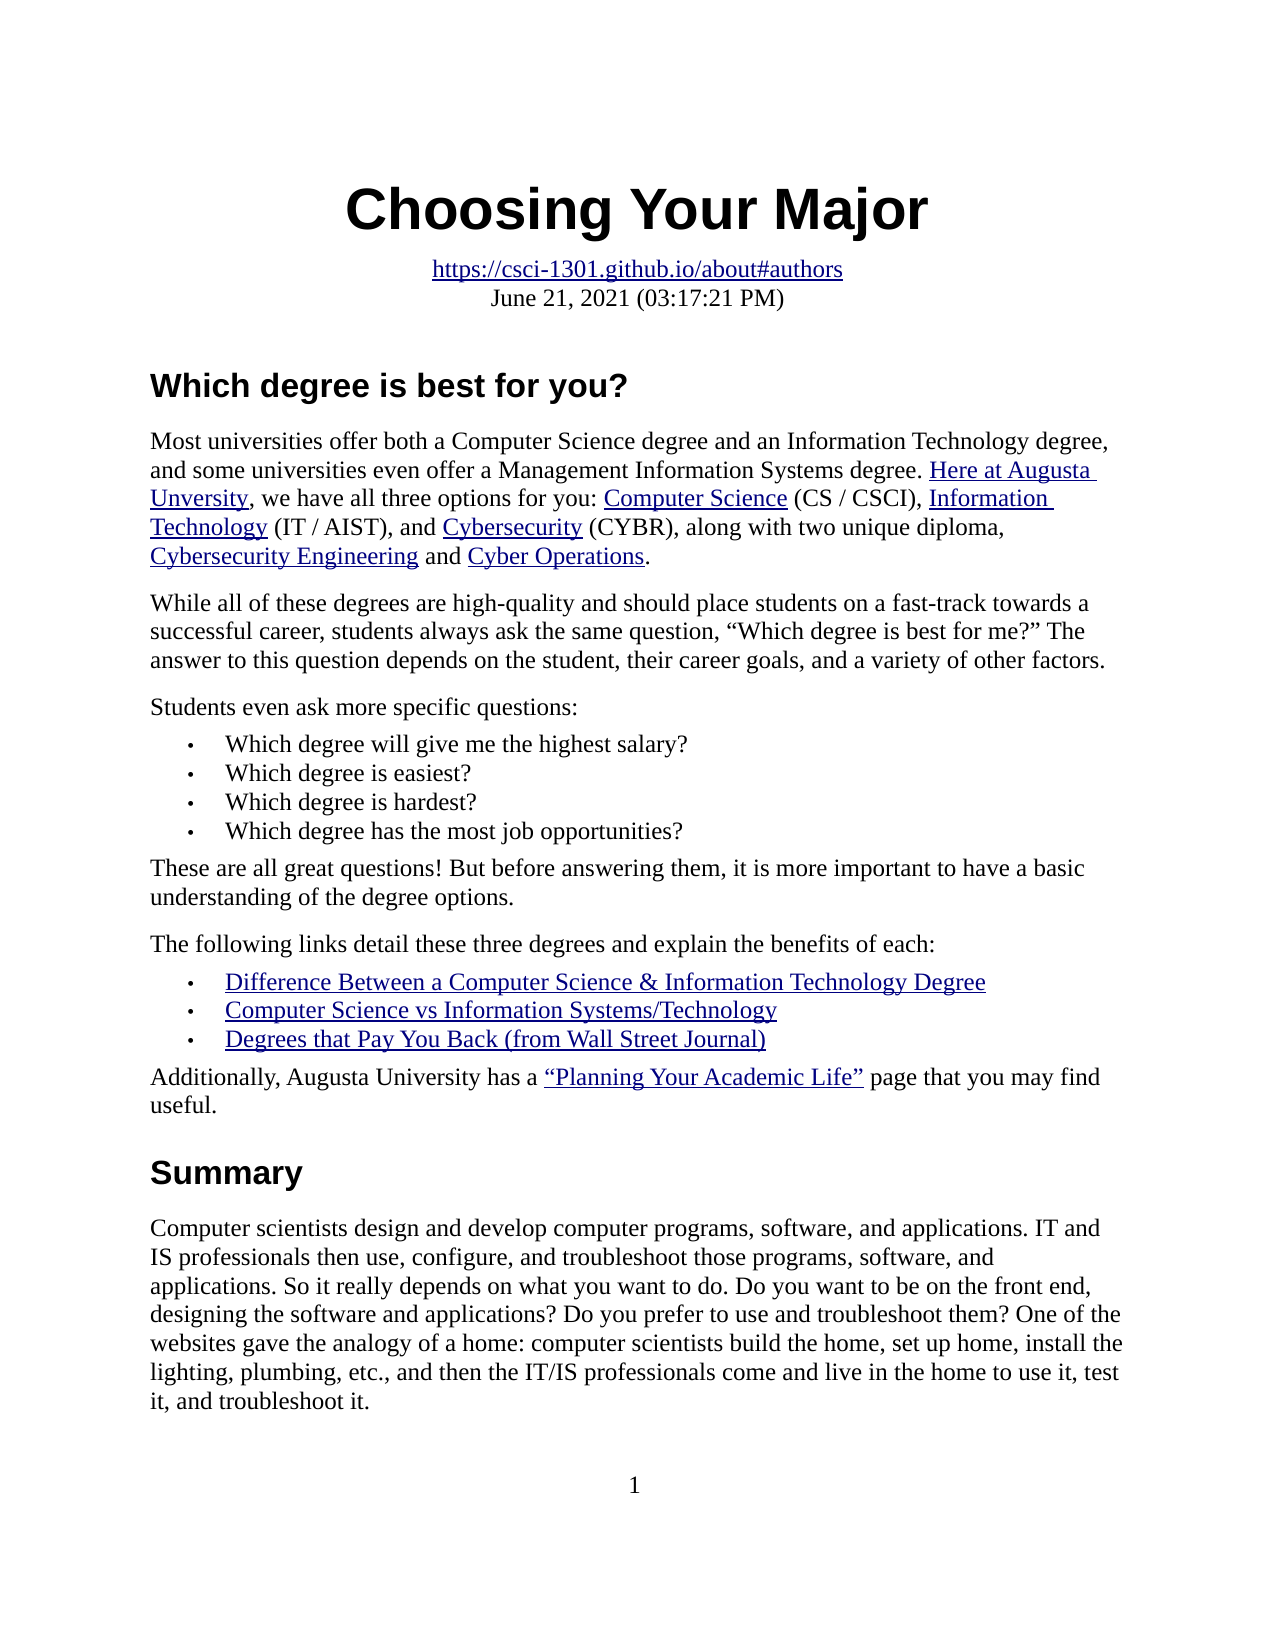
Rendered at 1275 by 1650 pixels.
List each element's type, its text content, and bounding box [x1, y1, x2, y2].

title Choosing Your Major [150, 175, 1125, 242]
text https://csci-1301.github.io/about#authors [150, 254, 1125, 283]
subtitle Summary [150, 1153, 1125, 1192]
list Degrees that Pay You Back (from Wall Street Journal) [187, 1024, 1125, 1053]
subtitle Which degree is best for you? [150, 366, 1125, 404]
text Most universities offer both a Computer Science degree and an Information Technology degree, and some universities even offer a Management Information Systems degree. Here at Augusta Unversity, we have all three options for you: Computer Science (CS / CSCI), Information Technology (IT / AIST), and Cybersecurity (CYBR), along with two unique diploma, Cybersecurity Engineering and Cyber Operations. [150, 426, 1125, 570]
list Difference Between a Computer Science & Information Technology Degree [187, 967, 1125, 995]
text The following links detail these three degrees and explain the benefits of each: [150, 929, 1125, 958]
list Which degree is hardest? [187, 787, 1125, 816]
list Computer Science vs Information Systems/Technology [187, 995, 1125, 1024]
text These are all great questions! But before answering them, it is more important to have a basic understanding of the degree options. [150, 853, 1125, 911]
text Computer scientists design and develop computer programs, software, and applications. IT and IS professionals then use, configure, and troubleshoot those programs, software, and applications. So it really depends on what you want to do. Do you want to be on the front end, designing the software and applications? Do you prefer to use and troubleshoot them? One of the websites gave the analogy of a home: computer scientists build the home, set up home, install the lighting, plumbing, etc., and then the IT/IS professionals come and live in the home to use it, test it, and troubleshoot it. [150, 1213, 1125, 1414]
text While all of these degrees are high-quality and should place students on a fast-track towards a successful career, students always ask the same question, “Which degree is best for me?” The answer to this question depends on the student, their career goals, and a variety of other factors. [150, 588, 1125, 674]
list Which degree is easiest? [187, 758, 1125, 787]
text Students even ask more specific questions: [150, 692, 1125, 721]
list Which degree has the most job opportunities? [187, 816, 1125, 844]
text Additionally, Augusta University has a “Planning Your Academic Life” page that you may find useful. [150, 1062, 1125, 1119]
list Which degree will give me the highest salary? [187, 729, 1125, 758]
text June 21, 2021 (03:17:21 PM) [150, 283, 1125, 312]
